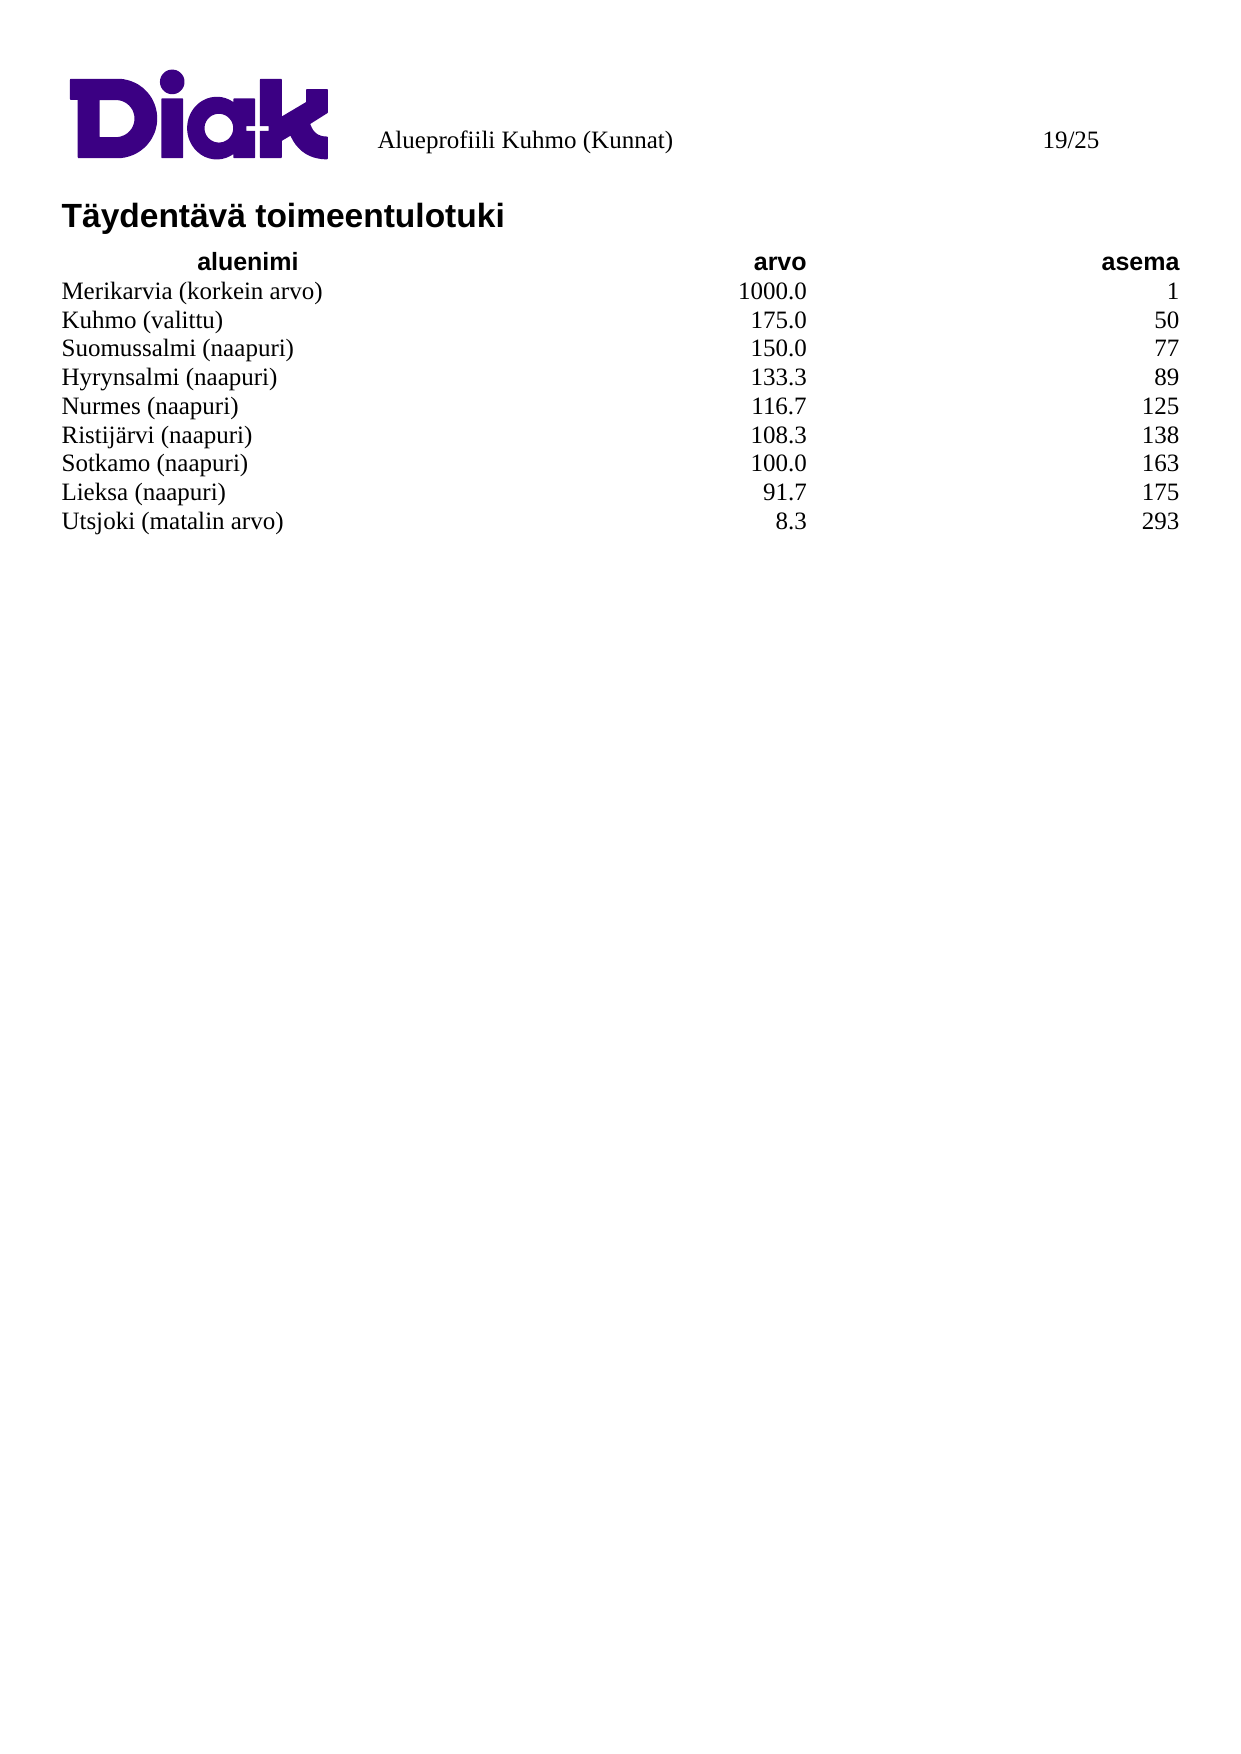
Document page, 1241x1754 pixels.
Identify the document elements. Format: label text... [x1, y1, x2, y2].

table_cell Hyrynsalmi (naapuri) [61, 362, 434, 391]
table_cell Kuhmo (valittu) [61, 305, 434, 333]
table_cell 150.0 [434, 334, 806, 362]
table_cell 1000.0 [434, 276, 806, 305]
table_cell 138 [806, 420, 1179, 448]
table_cell 108.3 [434, 420, 806, 448]
subtitle Täydentävä toimeentulotuki [61, 196, 1179, 235]
table_cell 293 [806, 506, 1179, 535]
table_cell 1 [806, 276, 1179, 305]
table_cell Ristijärvi (naapuri) [61, 420, 434, 448]
table_cell 100.0 [434, 449, 806, 477]
table_cell 175.0 [434, 305, 806, 333]
table_header aluenimi [61, 247, 434, 276]
table_header arvo [434, 247, 806, 276]
table_cell 116.7 [434, 391, 806, 420]
table_cell 50 [806, 305, 1179, 333]
table_cell Utsjoki (matalin arvo) [61, 506, 434, 535]
table_cell 91.7 [434, 477, 806, 506]
table_cell Suomussalmi (naapuri) [61, 334, 434, 362]
table_cell 125 [806, 391, 1179, 420]
table_cell 8.3 [434, 506, 806, 535]
table_cell Sotkamo (naapuri) [61, 449, 434, 477]
table_cell 89 [806, 362, 1179, 391]
table_header asema [806, 247, 1179, 276]
table_cell 163 [806, 449, 1179, 477]
table_cell 133.3 [434, 362, 806, 391]
table_cell Nurmes (naapuri) [61, 391, 434, 420]
table_cell 175 [806, 477, 1179, 506]
table_cell Lieksa (naapuri) [61, 477, 434, 506]
table_cell 77 [806, 334, 1179, 362]
table_cell Merikarvia (korkein arvo) [61, 276, 434, 305]
